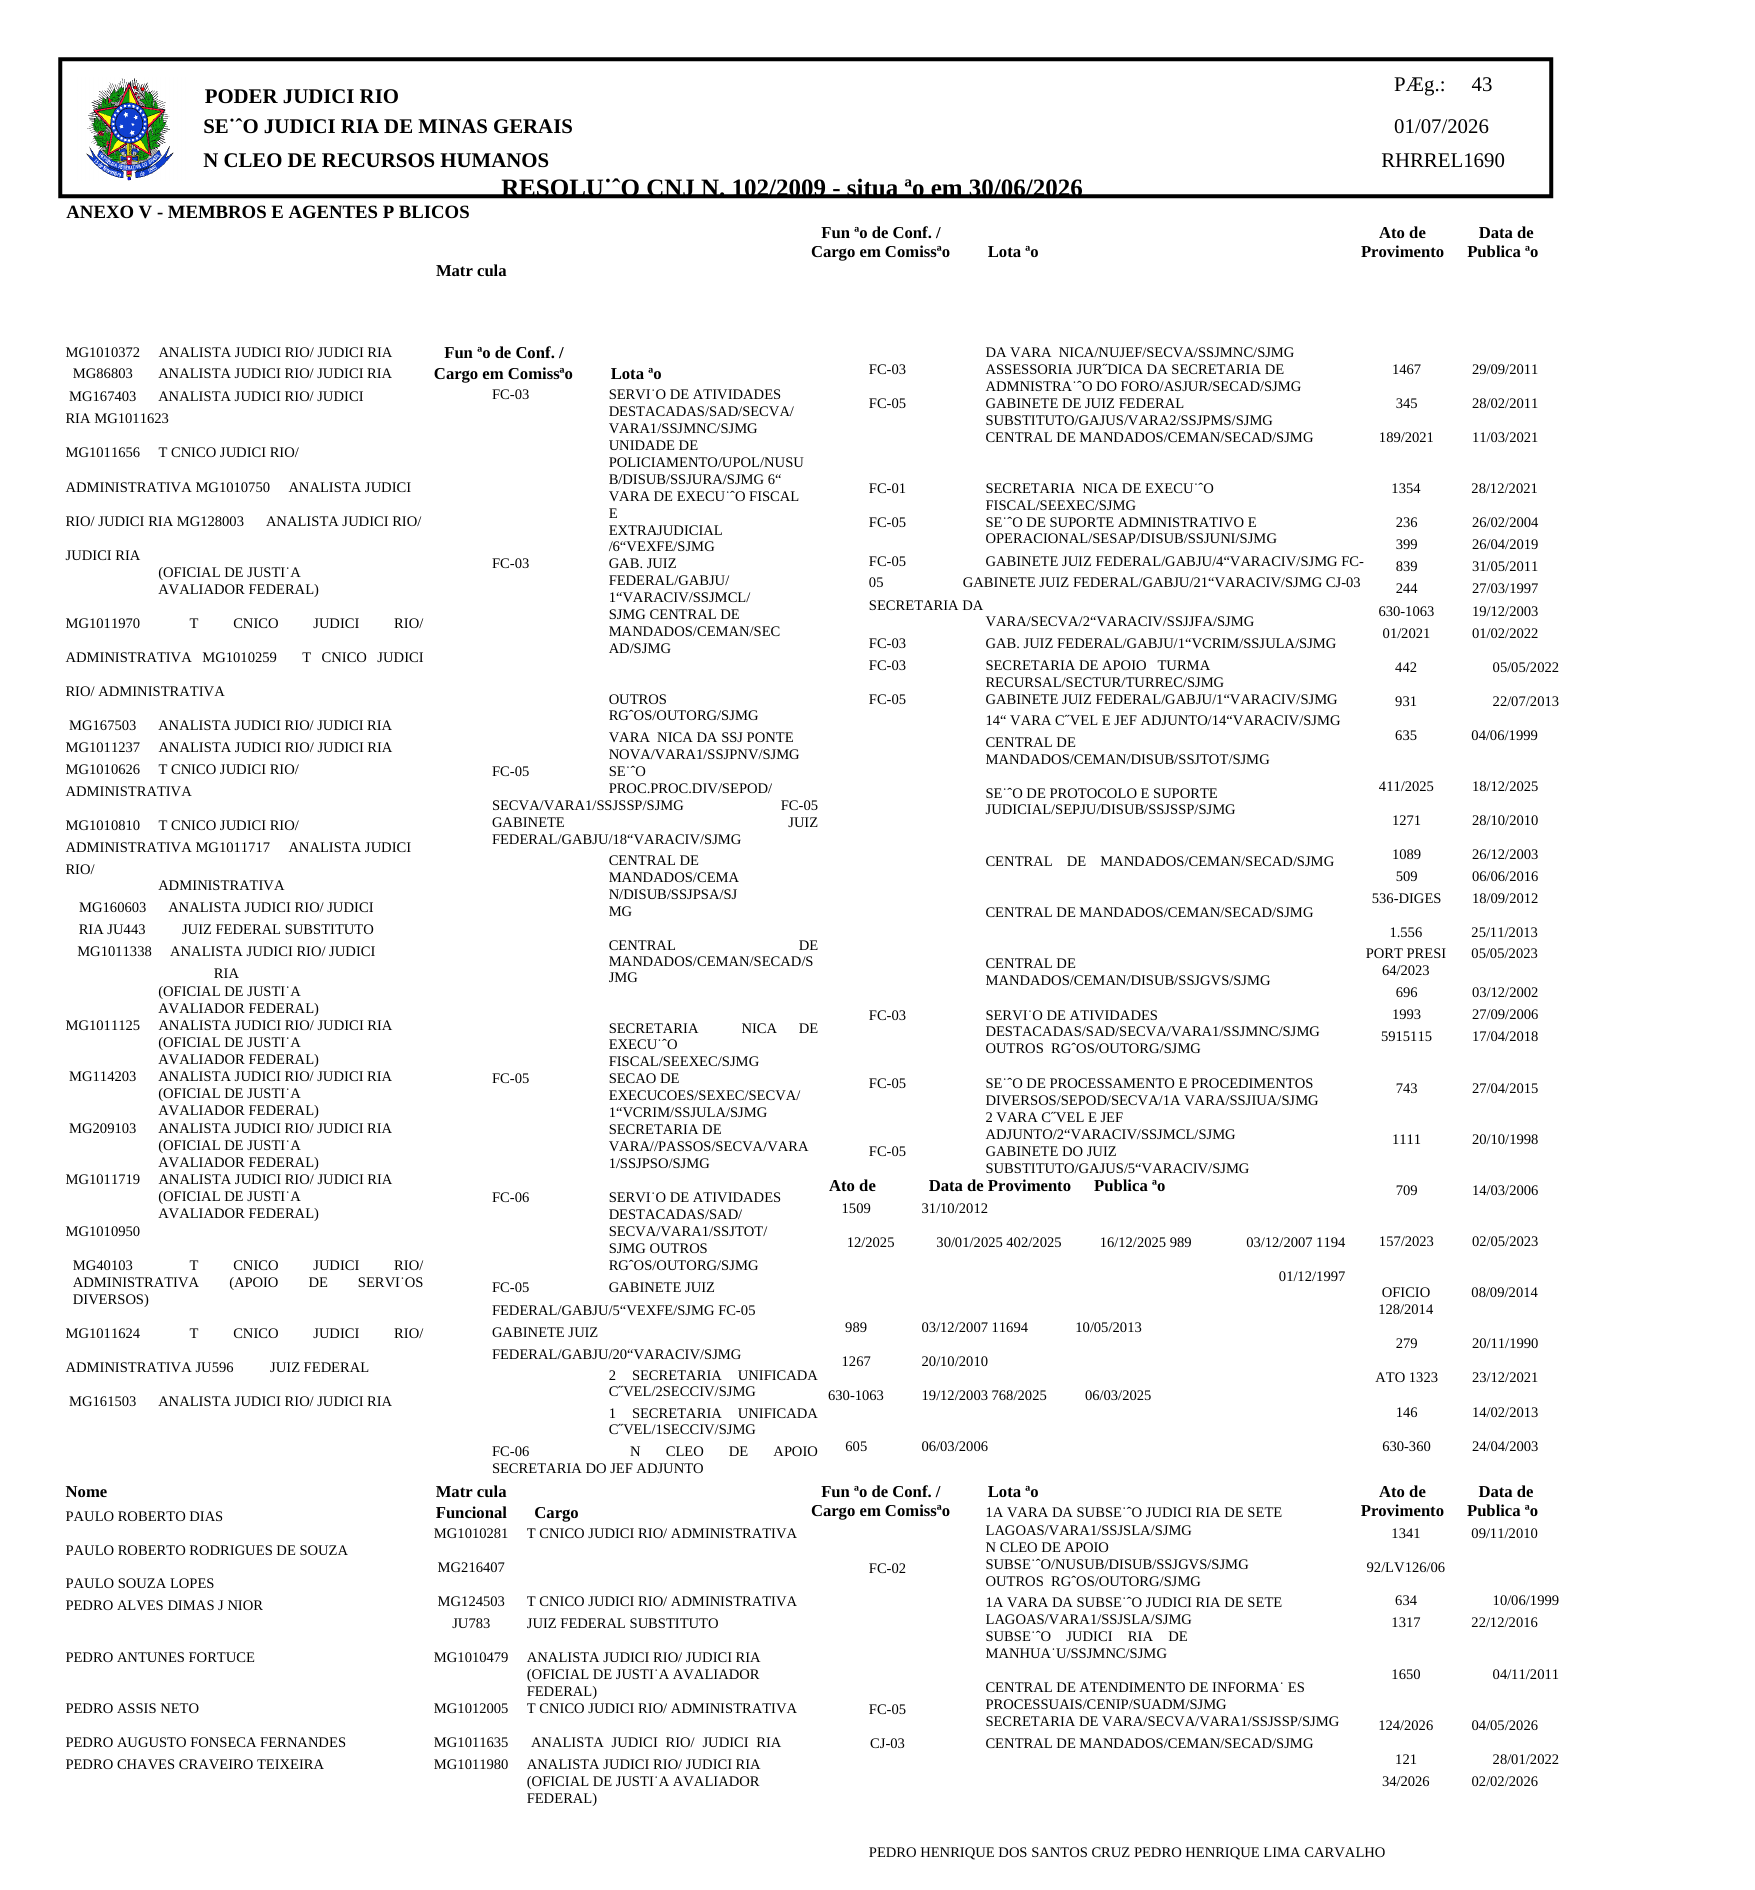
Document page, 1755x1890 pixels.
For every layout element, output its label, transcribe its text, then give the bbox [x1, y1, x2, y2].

text MG1010810 T CNICO JUDICI RIO/ ADMINISTRATIVA MG1011717 ANALISTA JUDICI RIO/ [65, 811, 418, 877]
text PEDRO ANTUNES FORTUCE PEDRO ASSIS NETO [65, 1614, 276, 1716]
text 743 27/04/2015 1111 20/10/1998 709 14/03/2006 157/2023 02/05/2023 [1378, 1045, 1538, 1249]
text CENTRAL DE MANDADOS/CEMAN/SECAD/SJMG [985, 429, 1353, 445]
text CENTRAL DE MANDADOS/CEMAN/SECAD/SJMG [608, 937, 804, 986]
text ADMINISTRATIVA [158, 878, 418, 894]
text CENTRAL DE MANDADOS/CEMAN/DISUB/SSJTOT/SJMG [985, 733, 1291, 767]
text ADMNISTRA˙ˆO DO FORO/ASJUR/SECAD/SJMG FC-05 GABINETE DE JUIZ FEDERAL [869, 378, 1322, 412]
text FC-06 N CLEO DE APOIO SECRETARIA DO JEF ADJUNTO [492, 1443, 804, 1476]
text Nome [65, 1483, 369, 1501]
text PEDRO HENRIQUE DOS SANTOS CRUZ PEDRO HENRIQUE LIMA CARVALHO [869, 1809, 1484, 1861]
text MG1011970 T CNICO JUDICI RIO/ ADMINISTRATIVA MG1010259 T CNICO JUDICI RIO/ ADMINISTRATIVA [65, 597, 418, 700]
text SE˙ˆO DE PROTOCOLO E SUPORTE [985, 785, 1353, 801]
text MG1011624 T CNICO JUDICI RIO/ ADMINISTRATIVA JU596 JUIZ FEDERAL [65, 1307, 418, 1376]
text MG167503 ANALISTA JUDICI RIO/ JUDICI RIA MG1011237 ANALISTA JUDICI RIO/ JUDICI RIA MG1010626 T CNICO JUDICI RIO/ ADMINISTRATIVA [65, 712, 418, 799]
text 1A VARA DA SUBSE˙ˆO JUDICI RIA DE SETE LAGOAS/VARA1/SSJSLA/SJMG [985, 1594, 1303, 1628]
text SECRETARIA DE VARA/SECVA/VARA1/SSJSSP/SJMG [985, 1713, 1350, 1729]
text CENTRAL DE MANDADOS/CEMAN/SECAD/SJMG CENTRAL DE MANDADOS/CEMAN/SECAD/SJMG [985, 818, 1334, 921]
picture [54, 53, 1557, 201]
text PROC.PROC.DIV/SEPOD/SECVA/VARA1/SSJSSP/SJMG FC-05 GABINETE JUIZ FEDERAL/GABJU/18“VARACIV/SJMG [492, 779, 804, 847]
text 696 03/12/2002 1993 27/09/2006 5915115 17/04/2018 [1380, 979, 1538, 1045]
text 1354 28/12/2021 [1391, 481, 1559, 497]
text CENTRAL DE ATENDIMENTO DE INFORMA˙ ES PROCESSUAIS/CENIP/SUADM/SJMG [985, 1679, 1326, 1713]
text PORT PRESI 05/05/2023 [1366, 946, 1559, 962]
text (OFICIAL DE JUSTI˙A AVALIADOR FEDERAL) [158, 1085, 386, 1119]
text SUBSE˙ˆO JUDICI RIA DE MANHUA˙U/SSJMNC/SJMG [985, 1628, 1188, 1662]
text EXTRAJUDICIAL /6“VEXFE/SJMG [608, 522, 804, 555]
text 1467 29/09/2011 345 28/02/2011 189/2021 11/03/2021 [1378, 344, 1538, 446]
text FC-03 GAB. JUIZ [492, 555, 804, 572]
text (OFICIAL DE JUSTI˙A AVALIADOR FEDERAL) [527, 1665, 780, 1699]
text 1 SECRETARIA UNIFICADA C˝VEL/1SECCIV/SJMG [608, 1405, 804, 1437]
text FC-05 SE˙ˆO DE PROCESSAMENTO E PROCEDIMENTOS [869, 1075, 1353, 1092]
text PAULO SOUZA LOPES PEDRO ALVES DIMAS J NIOR [65, 1569, 266, 1614]
text MG114203 ANALISTA JUDICI RIO/ JUDICI RIA [69, 1068, 418, 1085]
text (OFICIAL DE JUSTI˙A AVALIADOR FEDERAL) [158, 982, 386, 1016]
text DESTACADAS/SAD/SECVA/VARA1/SSJTOT/SJMG OUTROS RGˆOS/OUTORG/SJMG [608, 1206, 788, 1274]
text SECRETARIA NICA DE EXECU˙ˆO [608, 1020, 804, 1053]
text 2 SECRETARIA UNIFICADA C˝VEL/2SECCIV/SJMG [608, 1367, 804, 1399]
text MG1010372 ANALISTA JUDICI RIO/ JUDICI RIA [65, 344, 418, 360]
text (OFICIAL DE JUSTI˙A AVALIADOR FEDERAL) [158, 1136, 386, 1171]
text PAULO ROBERTO DIAS [65, 1508, 369, 1524]
text JUDICIAL/SEPJU/DISUB/SSJSSP/SJMG [985, 802, 1353, 818]
text N CLEO DE APOIO SUBSE˙ˆO/NUSUB/DISUB/SSJGVS/SJMG OUTROS RGˆOS/OUTORG/SJMG [985, 1538, 1270, 1589]
text FC-05 SECAO DE [492, 1070, 804, 1086]
text VARA/SECVA/2“VARACIV/SSJJFA/SJMG [985, 613, 1353, 629]
text MG1010479 ANALISTA JUDICI RIO/ JUDICI RIA [434, 1649, 804, 1665]
text OUTROS RGˆOS/OUTORG/SJMG [608, 692, 804, 724]
text FC-01 SECRETARIA NICA DE EXECU˙ˆO [869, 480, 1353, 497]
text SUBSTITUTO/GAJUS/5“VARACIV/SJMG [985, 1160, 1353, 1176]
text 279 20/11/1990 ATO 1323 23/12/2021 146 14/02/2013 630-360 24/04/2003 [1374, 1318, 1538, 1454]
text CENTRAL DE MANDADOS/CEMAN/DISUB/SSJPSA/SJMG [608, 852, 741, 919]
text FC-05 [869, 1702, 970, 1718]
text JU783 JUIZ FEDERAL SUBSTITUTO [452, 1615, 804, 1631]
text 411/2025 18/12/2025 1271 28/10/2010 [1378, 760, 1538, 828]
text FISCAL/SEEXEC/SJMG [985, 497, 1353, 513]
text FC-05 GABINETE DO JUIZ [869, 1143, 1353, 1160]
text 989 03/12/2007 11694 10/05/2013 [838, 1314, 1353, 1336]
text DIVERSOS/SEPOD/SECVA/1A VARA/SSJIUA/SJMG 2 VARA C˝VEL E JEF ADJUNTO/2“VARACIV/SSJMCL/SJMG [985, 1092, 1329, 1142]
text SUBSTITUTO/GAJUS/VARA2/SSJPMS/SJMG [985, 412, 1353, 428]
text Fun ªo de Conf. / [444, 344, 804, 362]
text PAULO ROBERTO RODRIGUES DE SOUZA [65, 1542, 369, 1558]
text Ato de Data de Provimento Publica ªo [1361, 1483, 1559, 1520]
text OPERACIONAL/SESAP/DISUB/SSJUNI/SJMG [985, 531, 1353, 547]
text 605 06/03/2006 [845, 1438, 1353, 1454]
text MG40103 T CNICO JUDICI RIO/ ADMINISTRATIVA (APOIO DE SERVI˙OS DIVERSOS) [73, 1256, 418, 1307]
text MG1012005 T CNICO JUDICI RIO/ ADMINISTRATIVA [434, 1700, 804, 1716]
text FEDERAL/GABJU/1“VARACIV/SSJMCL/SJMG CENTRAL DE MANDADOS/CEMAN/SECAD/SJMG [608, 572, 786, 657]
text (OFICIAL DE JUSTI˙A AVALIADOR FEDERAL) [158, 1188, 386, 1222]
text Ato de Data de Provimento Publica ªo [811, 1176, 1353, 1195]
text FC-03 GAB. JUIZ FEDERAL/GABJU/1“VCRIM/SSJULA/SJMG FC-03 SECRETARIA DE APOIO TURMA [869, 629, 1353, 674]
text 1509 31/10/2012 [841, 1200, 1353, 1216]
text MG209103 ANALISTA JUDICI RIO/ JUDICI RIA [69, 1119, 418, 1136]
text VARA NICA DA SSJ PONTE [608, 729, 804, 746]
text FISCAL/SEEXEC/SJMG [608, 1053, 804, 1069]
text FC-05 GABINETE JUIZ FEDERAL/GABJU/4“VARACIV/SJMG FC-05 GABINETE JUIZ FEDERAL/GABJU/21“VARACIV/SJMG CJ-03 SECRETARIA DA [869, 547, 1353, 613]
text 12/2025 30/01/2025 402/2025 16/12/2025 989 03/12/2007 1194 01/12/1997 [828, 1217, 1345, 1285]
text CJ-03 [870, 1735, 970, 1751]
text PEDRO AUGUSTO FONSECA FERNANDES PEDRO CHAVES CRAVEIRO TEIXEIRA [65, 1728, 367, 1772]
text 1089 26/12/2003 509 06/06/2016 536-DIGES 18/09/2012 [1371, 840, 1538, 906]
text Lota ªo [988, 1483, 1350, 1501]
text MG1010950 [65, 1223, 418, 1239]
text MG1010281 T CNICO JUDICI RIO/ ADMINISTRATIVA [434, 1526, 804, 1542]
text MG216407 [437, 1560, 804, 1576]
text 121 28/01/2022 34/2026 02/02/2026 [1382, 1745, 1559, 1789]
text 442 05/05/2022 931 22/07/2013 635 04/06/1999 [1395, 641, 1559, 743]
text RECURSAL/SECTUR/TURREC/SJMG [985, 674, 1353, 690]
text Cargo em Comissªo [811, 1502, 970, 1520]
text MG1011656 T CNICO JUDICI RIO/ ADMINISTRATIVA MG1010750 ANALISTA JUDICI RIO/ JUDICI RIA MG128003 ANALISTA JUDICI RIO/ JUDICI RIA [65, 427, 418, 563]
text DESTACADAS/SAD/SECVA/VARA1/SSJMNC/SJMG OUTROS RGˆOS/OUTORG/SJMG [985, 1023, 1341, 1057]
text CENTRAL DE MANDADOS/CEMAN/DISUB/SSJGVS/SJMG [985, 954, 1291, 988]
text Matr cula [436, 1483, 804, 1501]
text 14“ VARA C˝VEL E JEF ADJUNTO/14“VARACIV/SJMG [985, 713, 1353, 729]
text FC-03 SERVI˙O DE ATIVIDADES [869, 1006, 1353, 1023]
text Funcional Cargo [436, 1502, 804, 1522]
text MG161503 ANALISTA JUDICI RIO/ JUDICI RIA [69, 1392, 418, 1409]
text OFICIO 08/09/2014 128/2014 [1378, 1283, 1559, 1318]
text NOVA/VARA1/SSJPNV/SJMG [608, 746, 804, 762]
text (OFICIAL DE JUSTI˙A AVALIADOR FEDERAL) [158, 563, 386, 597]
text 92/LV126/06 [1366, 1559, 1559, 1575]
text 630-1063 19/12/2003 768/2025 06/03/2025 [828, 1381, 1353, 1403]
text FC-05 SE˙ˆO DE SUPORTE ADMINISTRATIVO E [869, 514, 1353, 531]
text 1650 04/11/2011 124/2026 04/05/2026 [1378, 1631, 1559, 1734]
text FC-02 [869, 1560, 970, 1576]
text Fun ªo de Conf. / [821, 1483, 970, 1501]
text FC-05 GABINETE JUIZ FEDERAL/GABJU/5“VEXFE/SJMG FC-05 GABINETE JUIZ FEDERAL/GABJU/20“VARACIV/SJMG [492, 1274, 804, 1362]
text 236 26/02/2004 399 26/04/2019 839 31/05/2011 244 27/03/1997 630-1063 19/12/2003 01/2021 01/02/2022 [1378, 509, 1538, 641]
text MG160603 ANALISTA JUDICI RIO/ JUDICI RIA JU443 JUIZ FEDERAL SUBSTITUTO MG1011338 ANALISTA JUDICI RIO/ JUDICI RIA [65, 894, 387, 982]
text 64/2023 [1382, 962, 1559, 979]
text 1.556 25/11/2013 [1389, 924, 1559, 940]
text FC-05 SE˙ˆO [492, 763, 804, 779]
text FC-05 GABINETE JUIZ FEDERAL/GABJU/1“VARACIV/SJMG [869, 691, 1353, 708]
text MG1011719 ANALISTA JUDICI RIO/ JUDICI RIA [65, 1171, 418, 1188]
text MG167403 ANALISTA JUDICI RIO/ JUDICI RIA MG1011623 [65, 382, 387, 427]
text DA VARA NICA/NUJEF/SECVA/SSJMNC/SJMG FC-03 ASSESSORIA JUR˝DICA DA SECRETARIA DE [869, 344, 1315, 378]
text FC-06 SERVI˙O DE ATIVIDADES [492, 1189, 804, 1206]
text MG124503 T CNICO JUDICI RIO/ ADMINISTRATIVA [437, 1593, 804, 1610]
text (OFICIAL DE JUSTI˙A AVALIADOR FEDERAL) [158, 1034, 386, 1068]
text FC-03 SERVI˙O DE ATIVIDADES [492, 387, 804, 403]
text CENTRAL DE MANDADOS/CEMAN/SECAD/SJMG [985, 1735, 1350, 1751]
text (OFICIAL DE JUSTI˙A AVALIADOR FEDERAL) [527, 1772, 780, 1806]
text 634 10/06/1999 1317 22/12/2016 [1391, 1587, 1559, 1631]
text 1341 09/11/2010 [1391, 1525, 1559, 1541]
text 1267 20/10/2010 [841, 1353, 1353, 1369]
text MG1011125 ANALISTA JUDICI RIO/ JUDICI RIA [65, 1017, 418, 1034]
text 1A VARA DA SUBSE˙ˆO JUDICI RIA DE SETE LAGOAS/VARA1/SSJSLA/SJMG [985, 1504, 1303, 1538]
text EXECUCOES/SEXEC/SECVA/1“VCRIM/SSJULA/SJMG SECRETARIA DE VARA//PASSOS/SECVA/VARA1/SSJPSO/SJMG [608, 1086, 804, 1171]
text Cargo em Comissªo Lota ªo [434, 363, 804, 383]
text DESTACADAS/SAD/SECVA/VARA1/SSJMNC/SJMG UNIDADE DE POLICIAMENTO/UPOL/NUSUB/DISUB/SSJURA/SJMG 6“ VARA DE EXECU˙ˆO FISCAL E [608, 403, 804, 522]
text MG1011635 ANALISTA JUDICI RIO/ JUDICI RIA MG1011980 ANALISTA JUDICI RIO/ JUDICI RIA [434, 1728, 782, 1772]
text MG86803 ANALISTA JUDICI RIO/ JUDICI RIA [73, 365, 418, 382]
